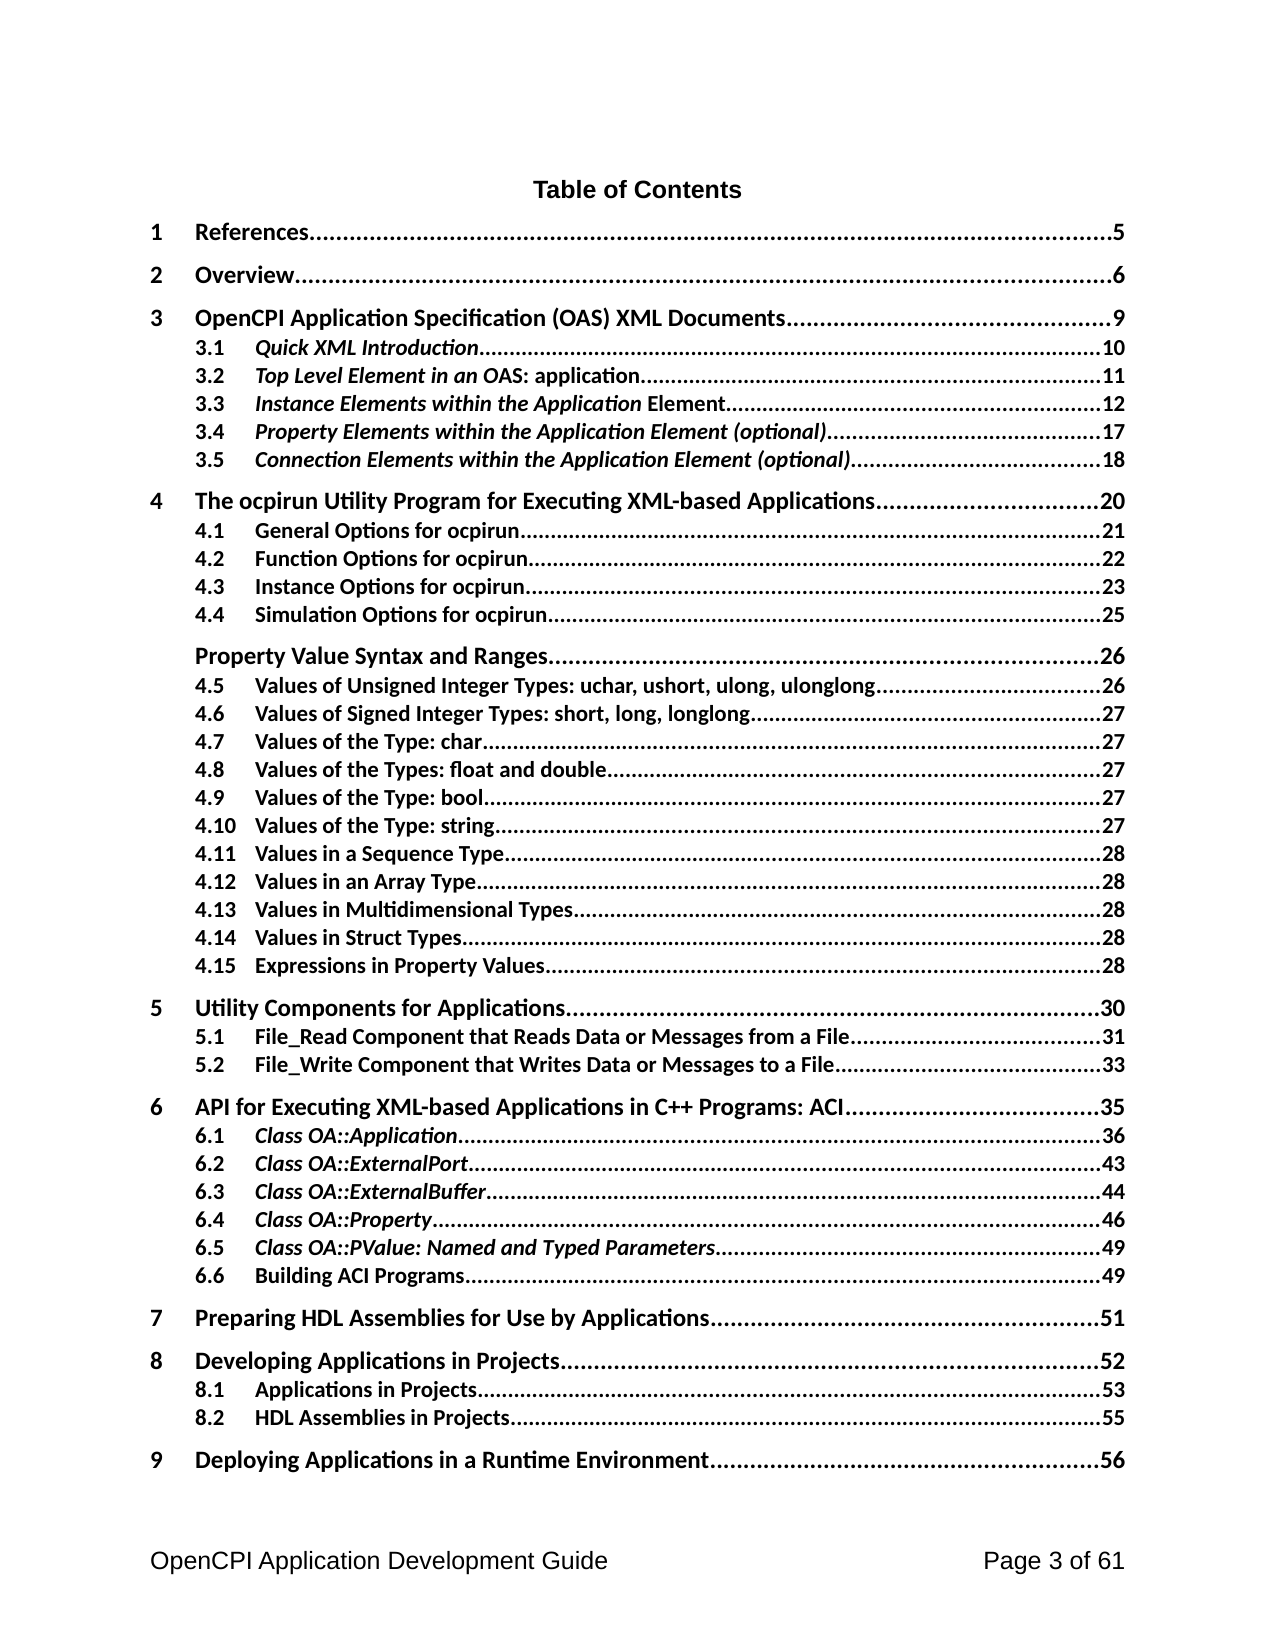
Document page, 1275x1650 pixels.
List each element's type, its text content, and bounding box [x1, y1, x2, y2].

text 5 Utility Components for Applications 30 [150, 992, 1125, 1022]
text 2 Overview 6 [150, 259, 1125, 290]
text 6.5 Class OA::PValue: Named and Typed Parameters 49 [175, 1233, 1125, 1261]
text 6.4 Class OA::Property 46 [175, 1205, 1125, 1233]
text 3.4 Property Elements within the Application Element (optional) 17 [175, 417, 1125, 445]
text 4 The ocpirun Utility Program for Executing XML-based Applications 20 [150, 485, 1125, 516]
text 3.2 Top Level Element in an OAS: application 11 [175, 361, 1125, 389]
text 4.13 Values in Multidimensional Types 28 [175, 895, 1125, 923]
text 4.11 Values in a Sequence Type 28 [175, 839, 1125, 867]
text 8.1 Applications in Projects 53 [175, 1376, 1125, 1403]
text Property Value Syntax and Ranges 26 [150, 641, 1125, 671]
text 4.8 Values of the Types: float and double 27 [175, 755, 1125, 783]
text 3.1 Quick XML Introduction 10 [175, 333, 1125, 361]
text 8.2 HDL Assemblies in Projects 55 [175, 1403, 1125, 1432]
text 4.14 Values in Struct Types 28 [175, 923, 1125, 951]
text 6.2 Class OA::ExternalPort 43 [175, 1149, 1125, 1177]
text 3 OpenCPI Application Specification (OAS) XML Documents 9 [150, 302, 1125, 333]
text 7 Preparing HDL Assemblies for Use by Applications 51 [150, 1302, 1125, 1332]
text 5.2 File_Write Component that Writes Data or Messages to a File 33 [175, 1050, 1125, 1078]
text 4.3 Instance Options for ocpirun 23 [175, 572, 1125, 600]
text 4.2 Function Options for ocpirun 22 [175, 544, 1125, 572]
text 4.12 Values in an Array Type 28 [175, 867, 1125, 895]
text 6.1 Class OA::Application 36 [175, 1121, 1125, 1149]
text 4.7 Values of the Type: char 27 [175, 727, 1125, 755]
text 8 Developing Applications in Projects 52 [150, 1345, 1125, 1376]
text 9 Deploying Applications in a Runtime Environment 56 [150, 1444, 1125, 1474]
text 6 API for Executing XML-based Applications in C++ Programs: ACI 35 [150, 1091, 1125, 1121]
text 4.4 Simulation Options for ocpirun 25 [175, 600, 1125, 628]
text 4.15 Expressions in Property Values 28 [175, 951, 1125, 979]
text 4.5 Values of Unsigned Integer Types: uchar, ushort, ulong, ulonglong 26 [175, 671, 1125, 699]
text 6.6 Building ACI Programs 49 [175, 1261, 1125, 1289]
text 3.5 Connection Elements within the Application Element (optional) 18 [175, 445, 1125, 473]
text 6.3 Class OA::ExternalBuffer 44 [175, 1177, 1125, 1205]
subtitle Table of Contents [150, 175, 1125, 204]
text 5.1 File_Read Component that Reads Data or Messages from a File 31 [175, 1022, 1125, 1050]
text 4.1 General Options for ocpirun 21 [175, 516, 1125, 544]
text 3.3 Instance Elements within the Application Element 12 [175, 389, 1125, 417]
text 4.9 Values of the Type: bool 27 [175, 783, 1125, 811]
text 1 References 5 [150, 216, 1125, 247]
text 4.10 Values of the Type: string 27 [175, 811, 1125, 839]
text 4.6 Values of Signed Integer Types: short, long, longlong 27 [175, 699, 1125, 727]
